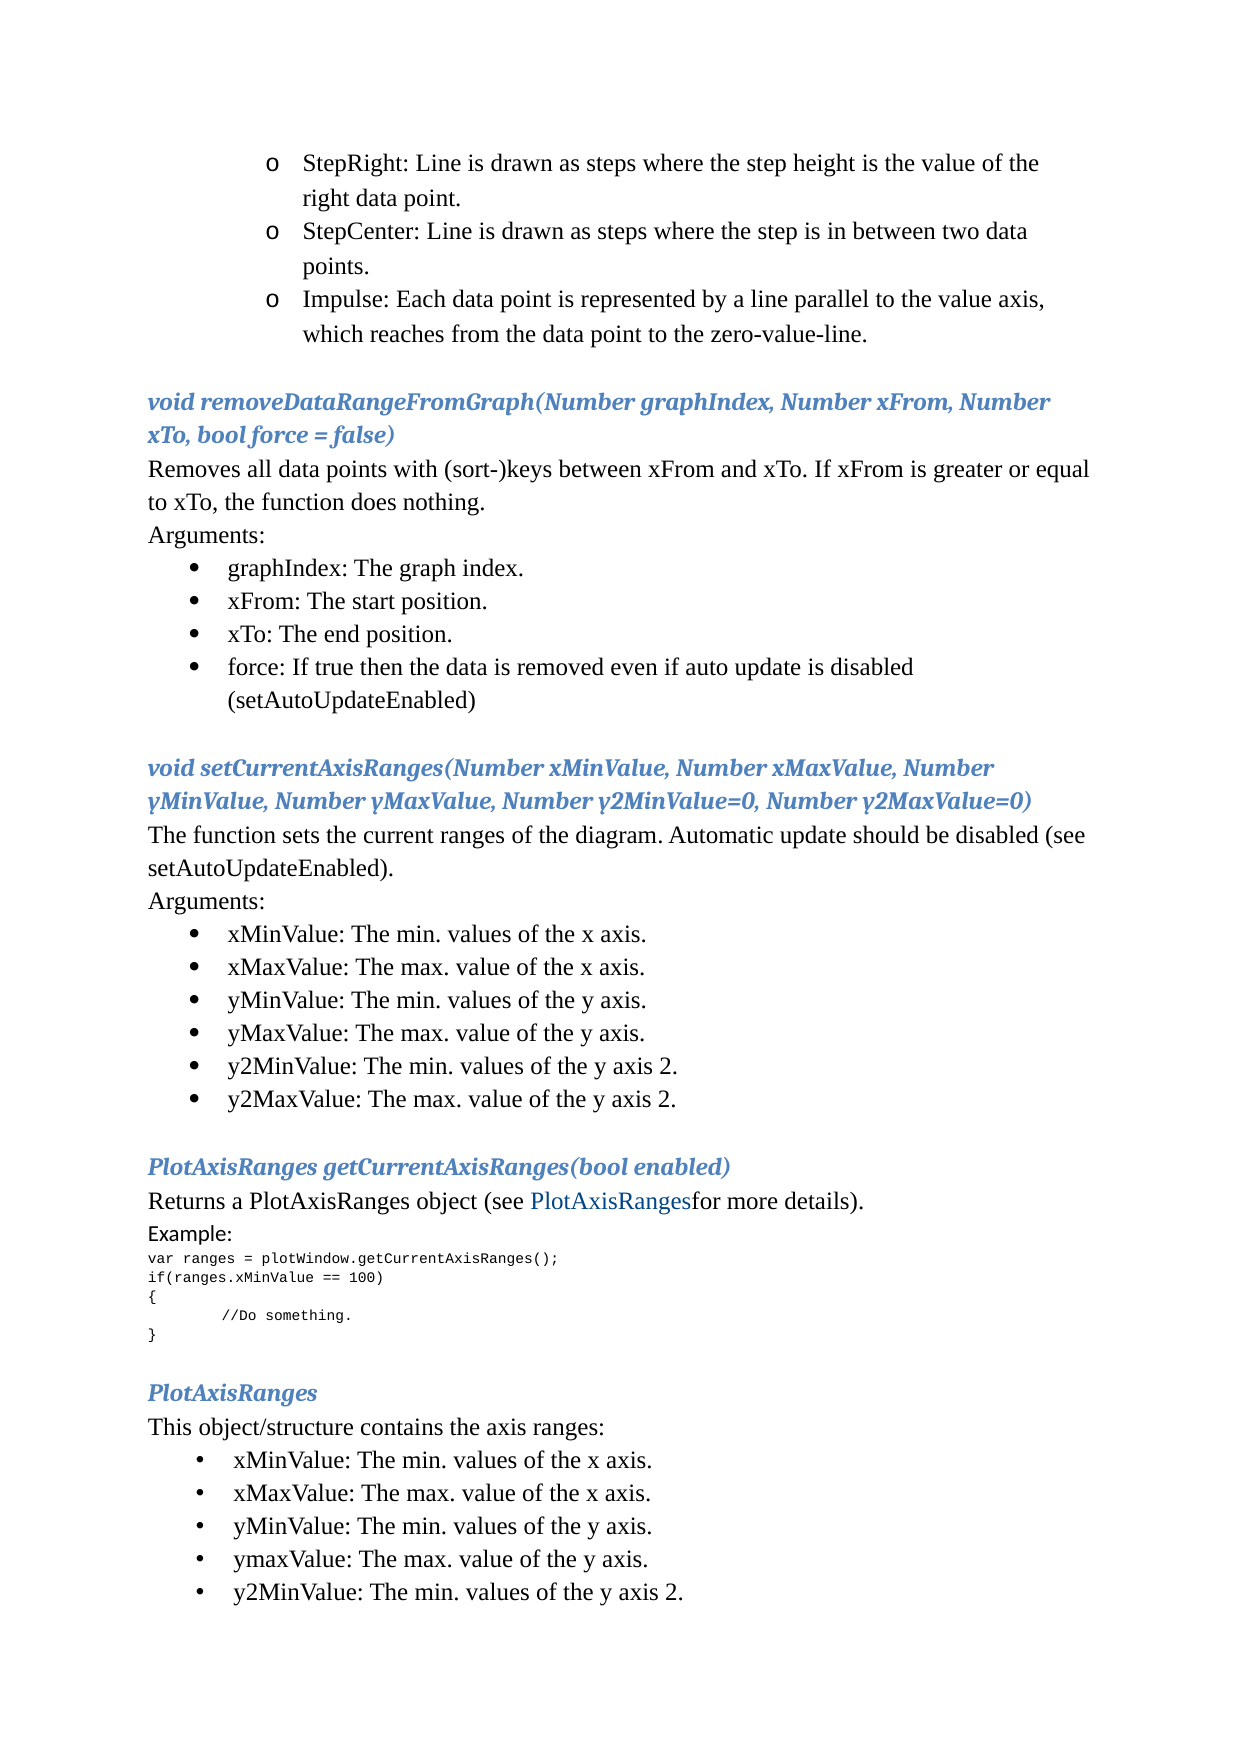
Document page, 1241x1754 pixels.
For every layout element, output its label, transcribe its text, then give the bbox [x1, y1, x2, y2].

subtitle void setCurrentAxisRanges(Number xMinValue, Number xMaxValue, Number yMinValue, Number yMaxValue, Number y2MinValue=0, Number y2MaxValue=0) [148, 754, 1093, 816]
subtitle void removeDataRangeFromGraph(Number graphIndex, Number xFrom, Number xTo, bool force = false) [148, 388, 1093, 450]
text Arguments: [148, 886, 1093, 915]
subtitle PlotAxisRanges [148, 1379, 1093, 1408]
list StepRight: Line is drawn as steps where the step height is the value of the right data point. [265, 148, 1093, 211]
subtitle PlotAxisRanges getCurrentAxisRanges(bool enabled) [148, 1153, 1093, 1182]
list xMaxValue: The max. value of the x axis. [196, 1478, 1093, 1507]
text } [148, 1327, 1093, 1344]
text //Do something. [148, 1308, 1093, 1325]
list StepCenter: Line is drawn as steps where the step is in between two data points. [265, 216, 1093, 279]
list yMaxValue: The max. value of the y axis. [190, 1018, 1093, 1047]
list Impulse: Each data point is represented by a line parallel to the value axis, which reaches from the data point to the zero-value-line. [265, 284, 1093, 348]
list yMinValue: The min. values of the y axis. [196, 1511, 1093, 1540]
text var ranges = plotWindow.getCurrentAxisRanges(); [148, 1251, 1093, 1268]
list force: If true then the data is removed even if auto update is disabled (setAutoUpdateEnabled) [190, 652, 1093, 714]
text Returns a PlotAxisRanges object (see PlotAxisRangesfor more details). [148, 1186, 1093, 1215]
list y2MinValue: The min. values of the y axis 2. [196, 1577, 1093, 1606]
list ymaxValue: The max. value of the y axis. [196, 1544, 1093, 1573]
list y2MinValue: The min. values of the y axis 2. [190, 1051, 1093, 1080]
list xTo: The end position. [190, 619, 1093, 648]
list xFrom: The start position. [190, 586, 1093, 615]
list yMinValue: The min. values of the y axis. [190, 985, 1093, 1014]
list graphIndex: The graph index. [190, 553, 1093, 582]
text Example: [148, 1219, 1093, 1247]
text The function sets the current ranges of the diagram. Automatic update should be disabled (see setAutoUpdateEnabled). [148, 820, 1093, 882]
list xMinValue: The min. values of the x axis. [196, 1445, 1093, 1474]
list xMinValue: The min. values of the x axis. [190, 919, 1093, 948]
list xMaxValue: The max. value of the x axis. [190, 952, 1093, 981]
text if(ranges.xMinValue == 100) [148, 1270, 1093, 1287]
text This object/structure contains the axis ranges: [148, 1412, 1093, 1441]
text Removes all data points with (sort-)keys between xFrom and xTo. If xFrom is greater or equal to xTo, the function does nothing. [148, 454, 1093, 516]
text { [148, 1289, 1093, 1306]
text Arguments: [148, 520, 1093, 549]
list y2MaxValue: The max. value of the y axis 2. [190, 1084, 1093, 1113]
